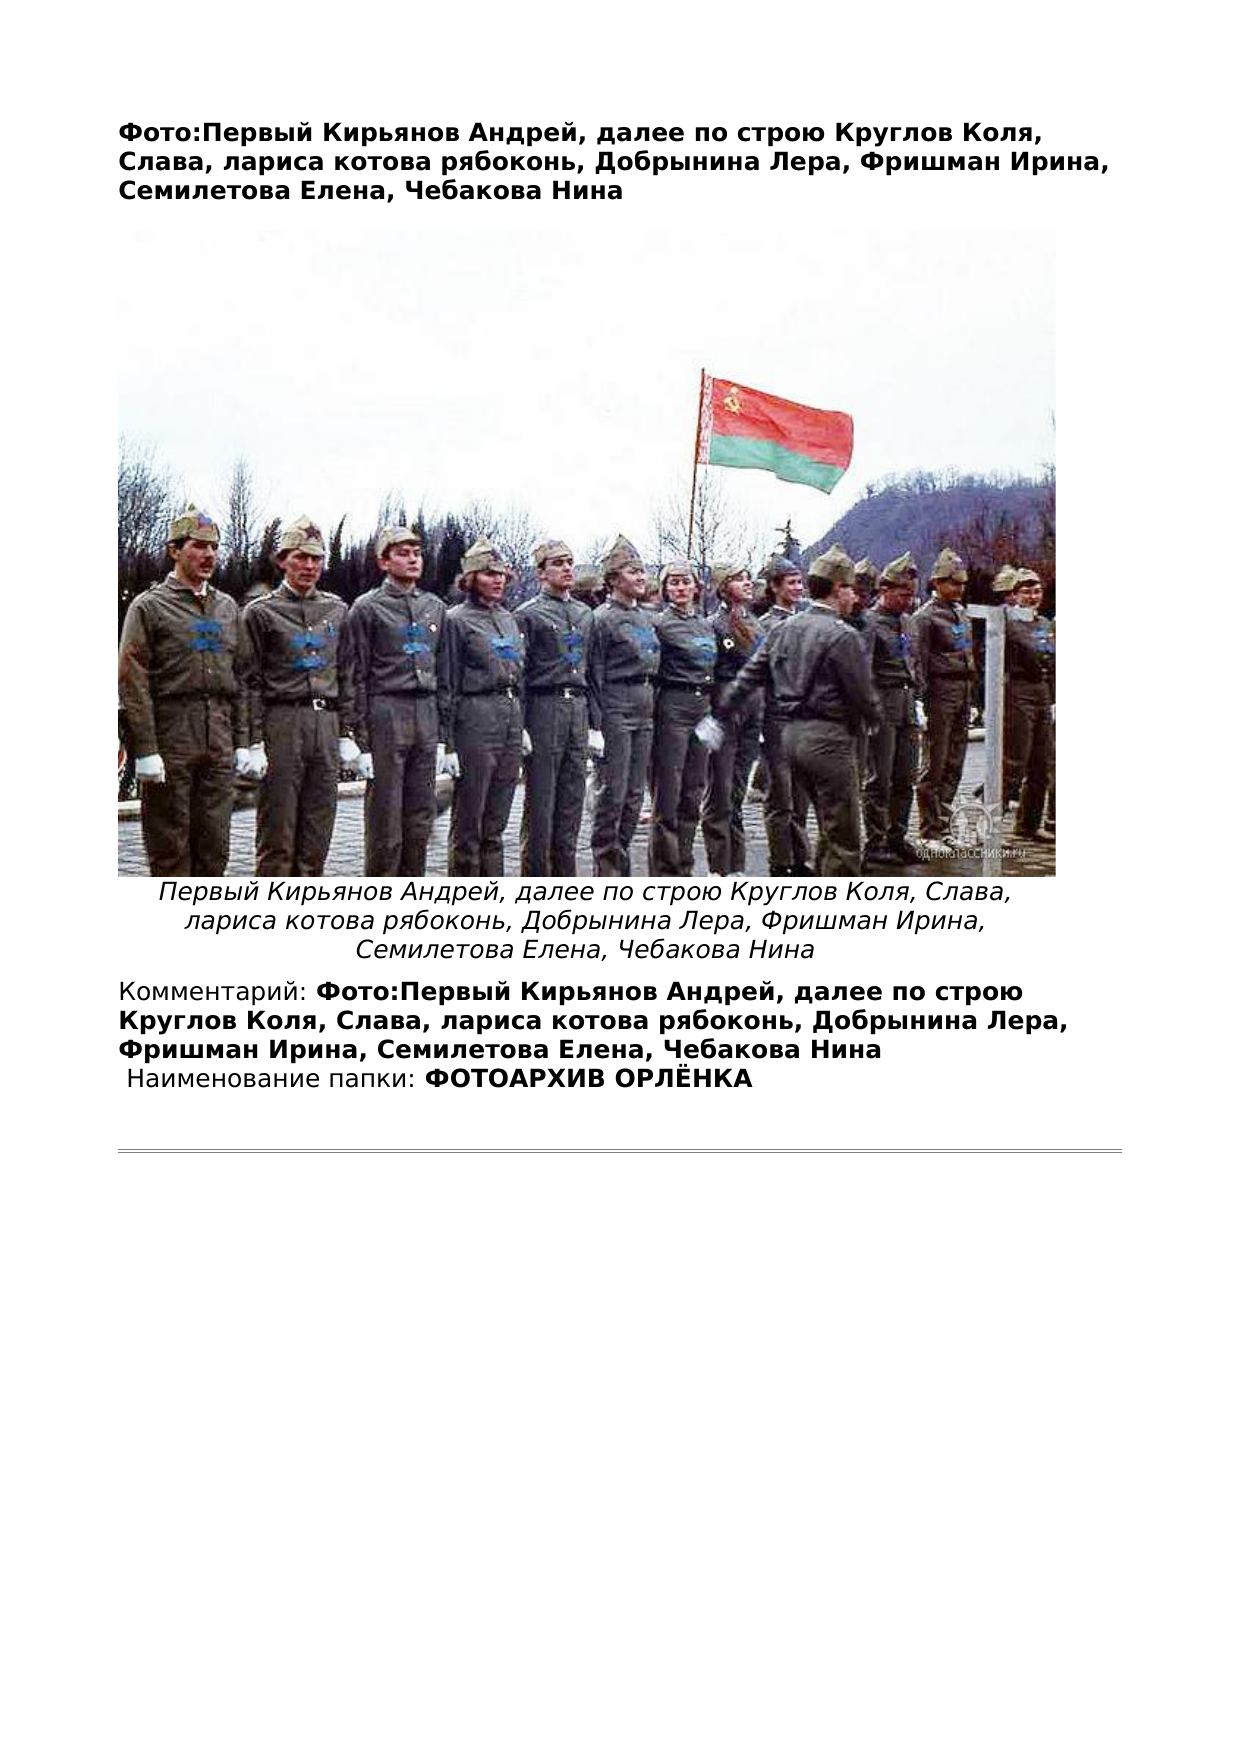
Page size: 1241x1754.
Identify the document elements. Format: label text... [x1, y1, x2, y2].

text Комментарий: Фото:Первый Кирьянов Андрей, далее по строю Круглов Коля, Слава, лариса котова рябоконь, Добрынина Лера, Фришман Ирина, Семилетова Елена, Чебакова Нина Наименование папки: ФОТОАРХИВ ОРЛЁНКА [118, 977, 1122, 1122]
text Первый Кирьянов Андрей, далее по строю Круглов Коля, Слава, лариса котова рябоконь, Добрынина Лера, Фришман Ирина, Семилетова Елена, Чебакова Нина [118, 877, 1056, 964]
subtitle Фото:Первый Кирьянов Андрей, далее по строю Круглов Коля, Слава, лариса котова рябоконь, Добрынина Лера, Фришман Ирина, Семилетова Елена, Чебакова Нина [118, 118, 1122, 206]
picture [118, 230, 1056, 877]
